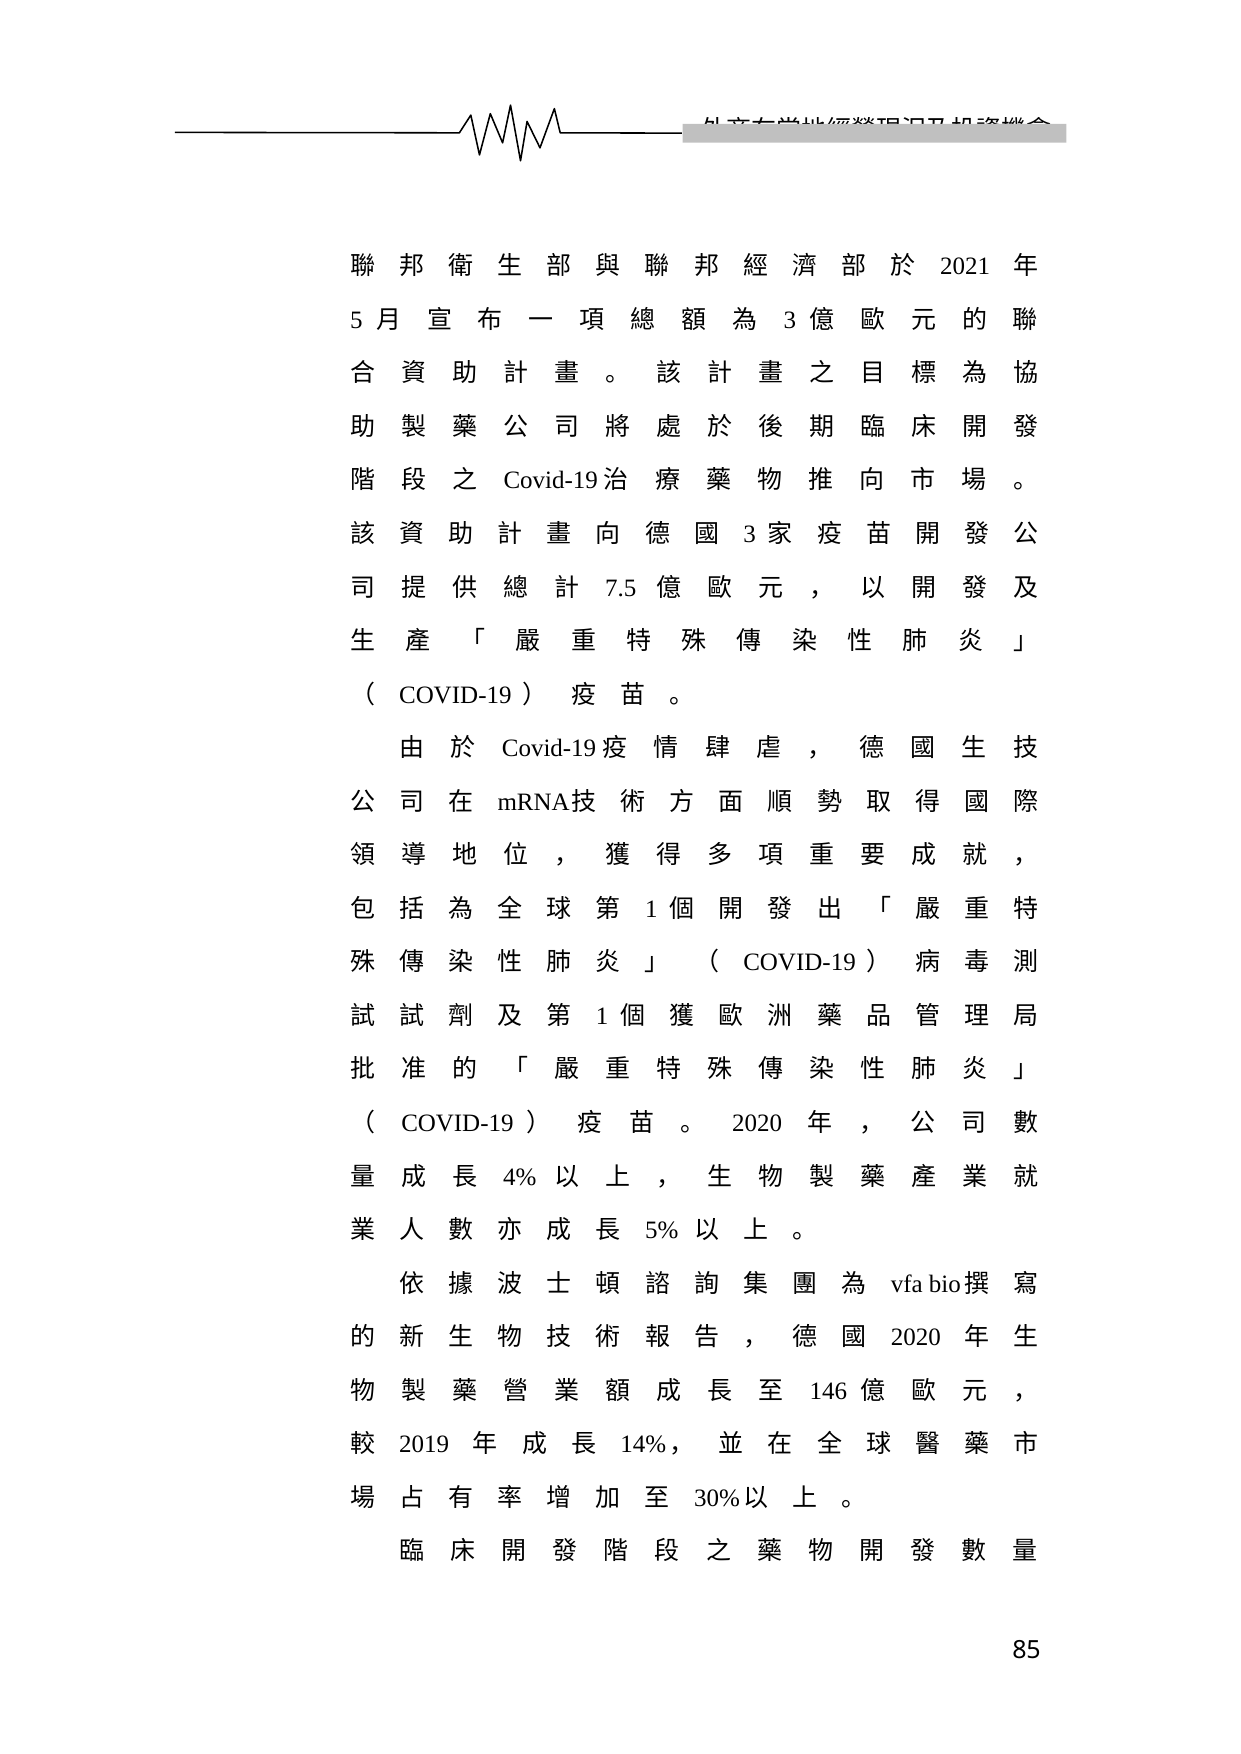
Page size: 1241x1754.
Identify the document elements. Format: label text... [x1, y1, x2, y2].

text 臨床開發階段之藥物開發數量 [325, 1522, 1063, 1576]
text 由於Covid-19疫情肆虐，德國生技公司在mRNA技術方面順勢取得國際領導地位，獲得多項重要成就，包括為全球第1個開發出「嚴重特殊傳染性肺炎」（COVID-19）病毒測試試劑及第1個獲歐洲藥品管理局批准的「嚴重特殊傳染性肺炎」（COVID-19）疫苗。2020年，公司數量成長4%以上，生物製藥產業就業人數亦成長5%以上。 [325, 719, 1063, 1254]
text 依據波士頓諮詢集團為vfa bio撰寫的新生物技術報告，德國2020年生物製藥營業額成長至146億歐元，較2019年成長14%，並在全球醫藥市場占有率增加至30%以上。 [325, 1254, 1063, 1522]
text 聯邦衛生部與聯邦經濟部於2021年5月宣布一項總額為3億歐元的聯合資助計畫。該計畫之目標為協助製藥公司將處於後期臨床開發階段之Covid-19治療藥物推向市場。該資助計畫向德國3家疫苗開發公司提供總計7.5億歐元，以開發及生產「嚴重特殊傳染性肺炎」（COVID-19）疫苗。 [325, 237, 1063, 719]
